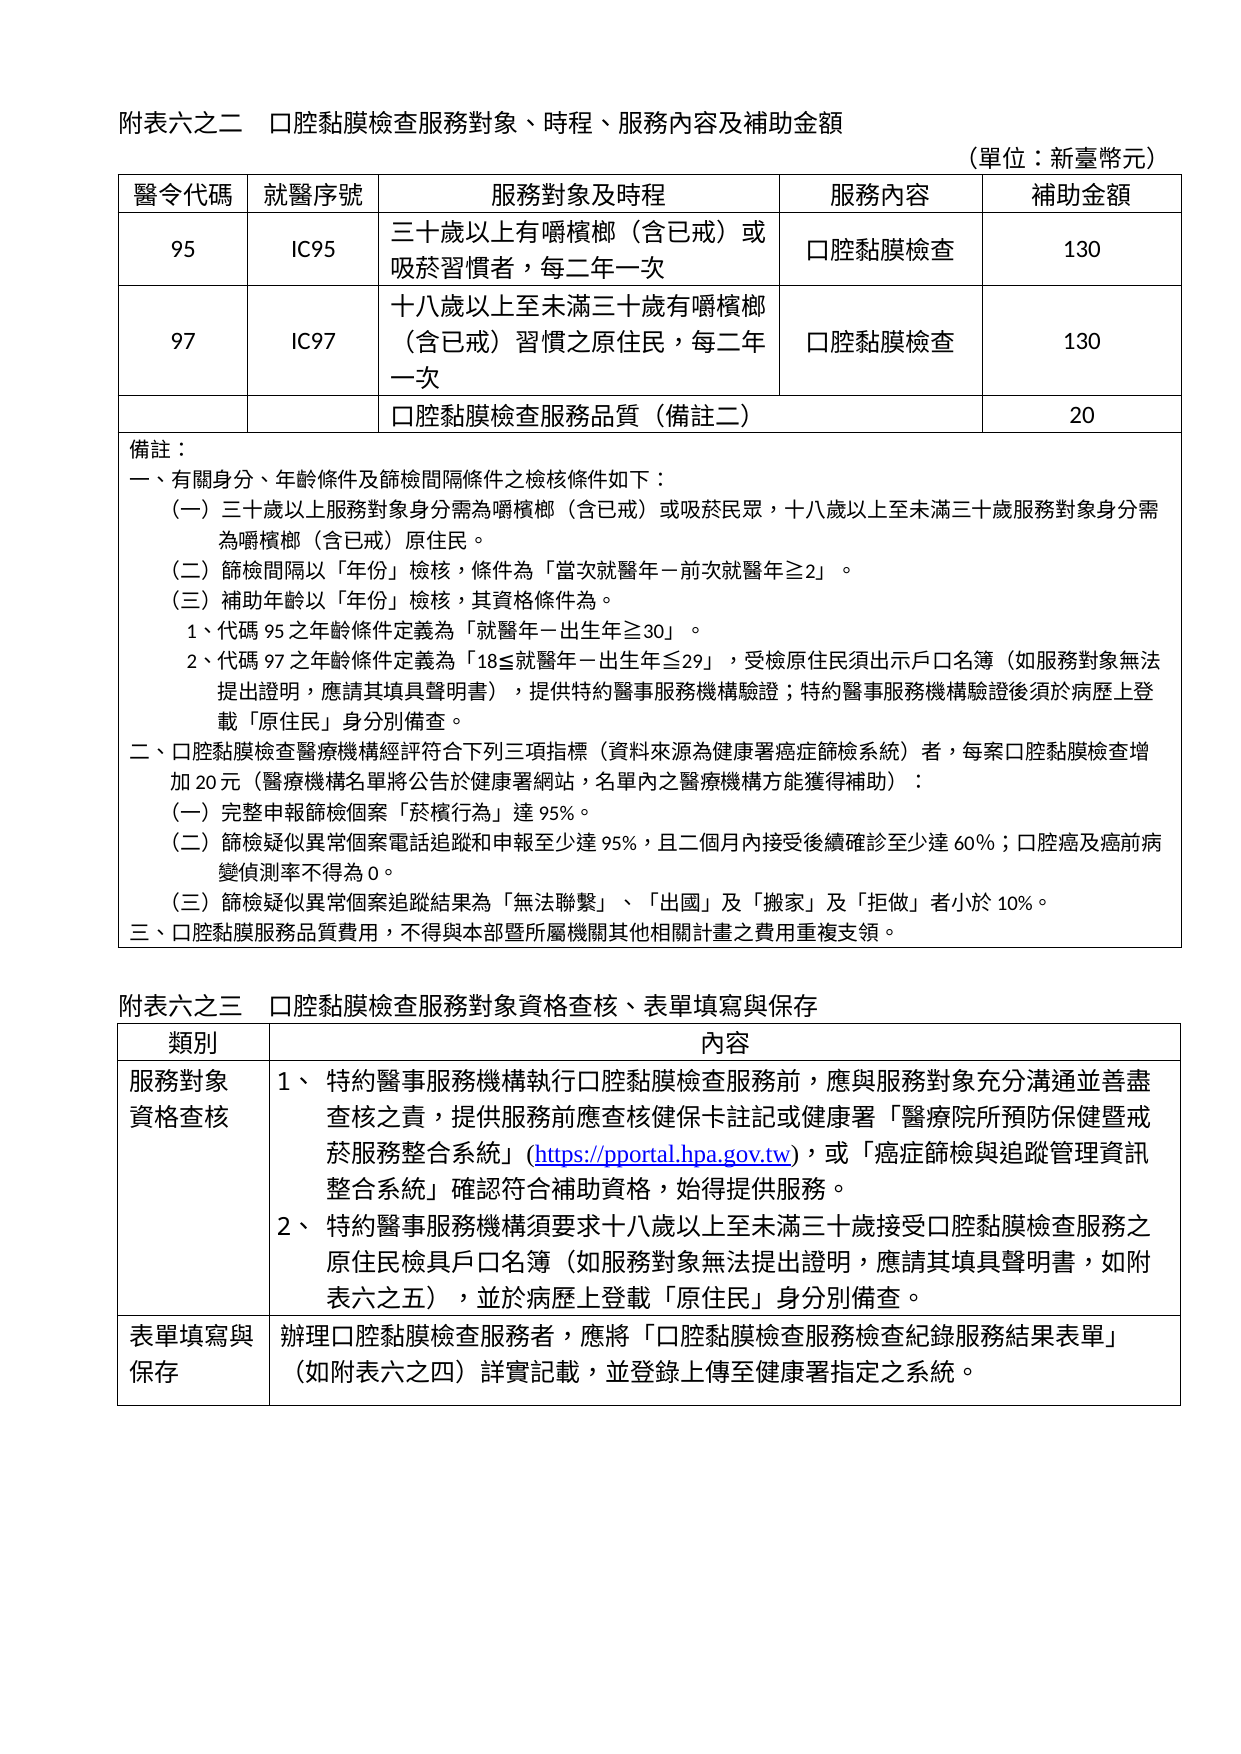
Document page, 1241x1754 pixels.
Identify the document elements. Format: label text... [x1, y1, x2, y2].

table_cell 口腔黏膜檢查 [780, 213, 982, 285]
table_cell 20 [983, 396, 1181, 432]
table_cell [119, 396, 247, 432]
table_cell 口腔黏膜檢查服務品質（備註二） [379, 396, 982, 432]
table_cell 服務對象及時程 [379, 175, 779, 212]
table_cell 97 [119, 286, 247, 395]
table_cell 服務對象 資格查核 [118, 1061, 269, 1315]
table_cell 95 [119, 213, 247, 285]
table_cell 補助金額 [983, 175, 1181, 212]
text 附表六之三 口腔黏膜檢查服務對象資格查核、表單填寫與保存 [118, 985, 1137, 1023]
table_cell 備註： 一、有關身分、年齡條件及篩檢間隔條件之檢核條件如下： （一）三十歲以上服務對象身分需為嚼檳榔（含已戒）或吸菸民眾，十八歲以上至未滿三十歲服務對象身分需為嚼檳榔（含已戒）原住民。 （二）篩檢間隔以「年份」檢核，條件為「當次就醫年－前次就醫年≧2」。 （三）補助年齡以「年份」檢核，其資格條件為。 1、代碼95之年齡條件定義為「就醫年－出生年≧30」。 2、代碼97之年齡條件定義為「18≦就醫年－出生年≦29」，受檢原住民須出示戶口名簿（如服務對象無法提出證明，應請其填具聲明書），提供特約醫事服務機構驗證；特約醫事服務機構驗證後須於病歷上登載「原住民」身分別備查。 二、口腔黏膜檢查醫療機構經評符合下列三項指標（資料來源為健康署癌症篩檢系統）者，每案口腔黏膜檢查增加20元（醫療機構名單將公告於健康署網站，名單內之醫療機構方能獲得補助）： （一）完整申報篩檢個案「菸檳行為」達95%。 （二）篩檢疑似異常個案電話追蹤和申報至少達95%，且二個月內接受後續確診至少達60％；口腔癌及癌前病變偵測率不得為0。 （三）篩檢疑似異常個案追蹤結果為「無法聯繫」、「出國」及「搬家」及「拒做」者小於10%。 三、口腔黏膜服務品質費用，不得與本部暨所屬機關其他相關計畫之費用重複支領。 [119, 433, 1181, 947]
table_cell 辦理口腔黏膜檢查服務者，應將「口腔黏膜檢查服務檢查紀錄服務結果表單」（如附表六之四）詳實記載，並登錄上傳至健康署指定之系統。 [270, 1316, 1180, 1404]
table_cell 服務內容 [780, 175, 982, 212]
table_cell 醫令代碼 [119, 175, 247, 212]
table_cell 十八歲以上至未滿三十歲有嚼檳榔（含已戒）習慣之原住民，每二年一次 [379, 286, 779, 395]
table_cell 特約醫事服務機構執行口腔黏膜檢查服務前，應與服務對象充分溝通並善盡查核之責，提供服務前應查核健保卡註記或健康署「醫療院所預防保健暨戒菸服務整合系統」(https://pportal.hpa.gov.tw)，或「癌症篩檢與追蹤管理資訊整合系統」確認符合補助資格，始得提供服務。 特約醫事服務機構須要求十八歲以上至未滿三十歲接受口腔黏膜檢查服務之原住民檢具戶口名簿（如服務對象無法提出證明，應請其填具聲明書，如附表六之五），並於病歷上登載「原住民」身分別備查。 [270, 1061, 1180, 1315]
table_cell 三十歲以上有嚼檳榔（含已戒）或吸菸習慣者，每二年一次 [379, 213, 779, 285]
table_cell 130 [983, 286, 1181, 395]
table_cell 130 [983, 213, 1181, 285]
table_cell 表單填寫與保存 [118, 1316, 269, 1404]
table_cell [248, 396, 378, 432]
table_header 內容 [270, 1024, 1180, 1060]
table_cell IC95 [248, 213, 378, 285]
table_cell IC97 [248, 286, 378, 395]
table_header （單位：新臺幣元） [118, 140, 1181, 174]
table_cell 口腔黏膜檢查 [780, 286, 982, 395]
table_cell 就醫序號 [248, 175, 378, 212]
table_header 類別 [118, 1024, 269, 1060]
text 附表六之二 口腔黏膜檢查服務對象、時程、服務內容及補助金額 [118, 103, 1137, 140]
